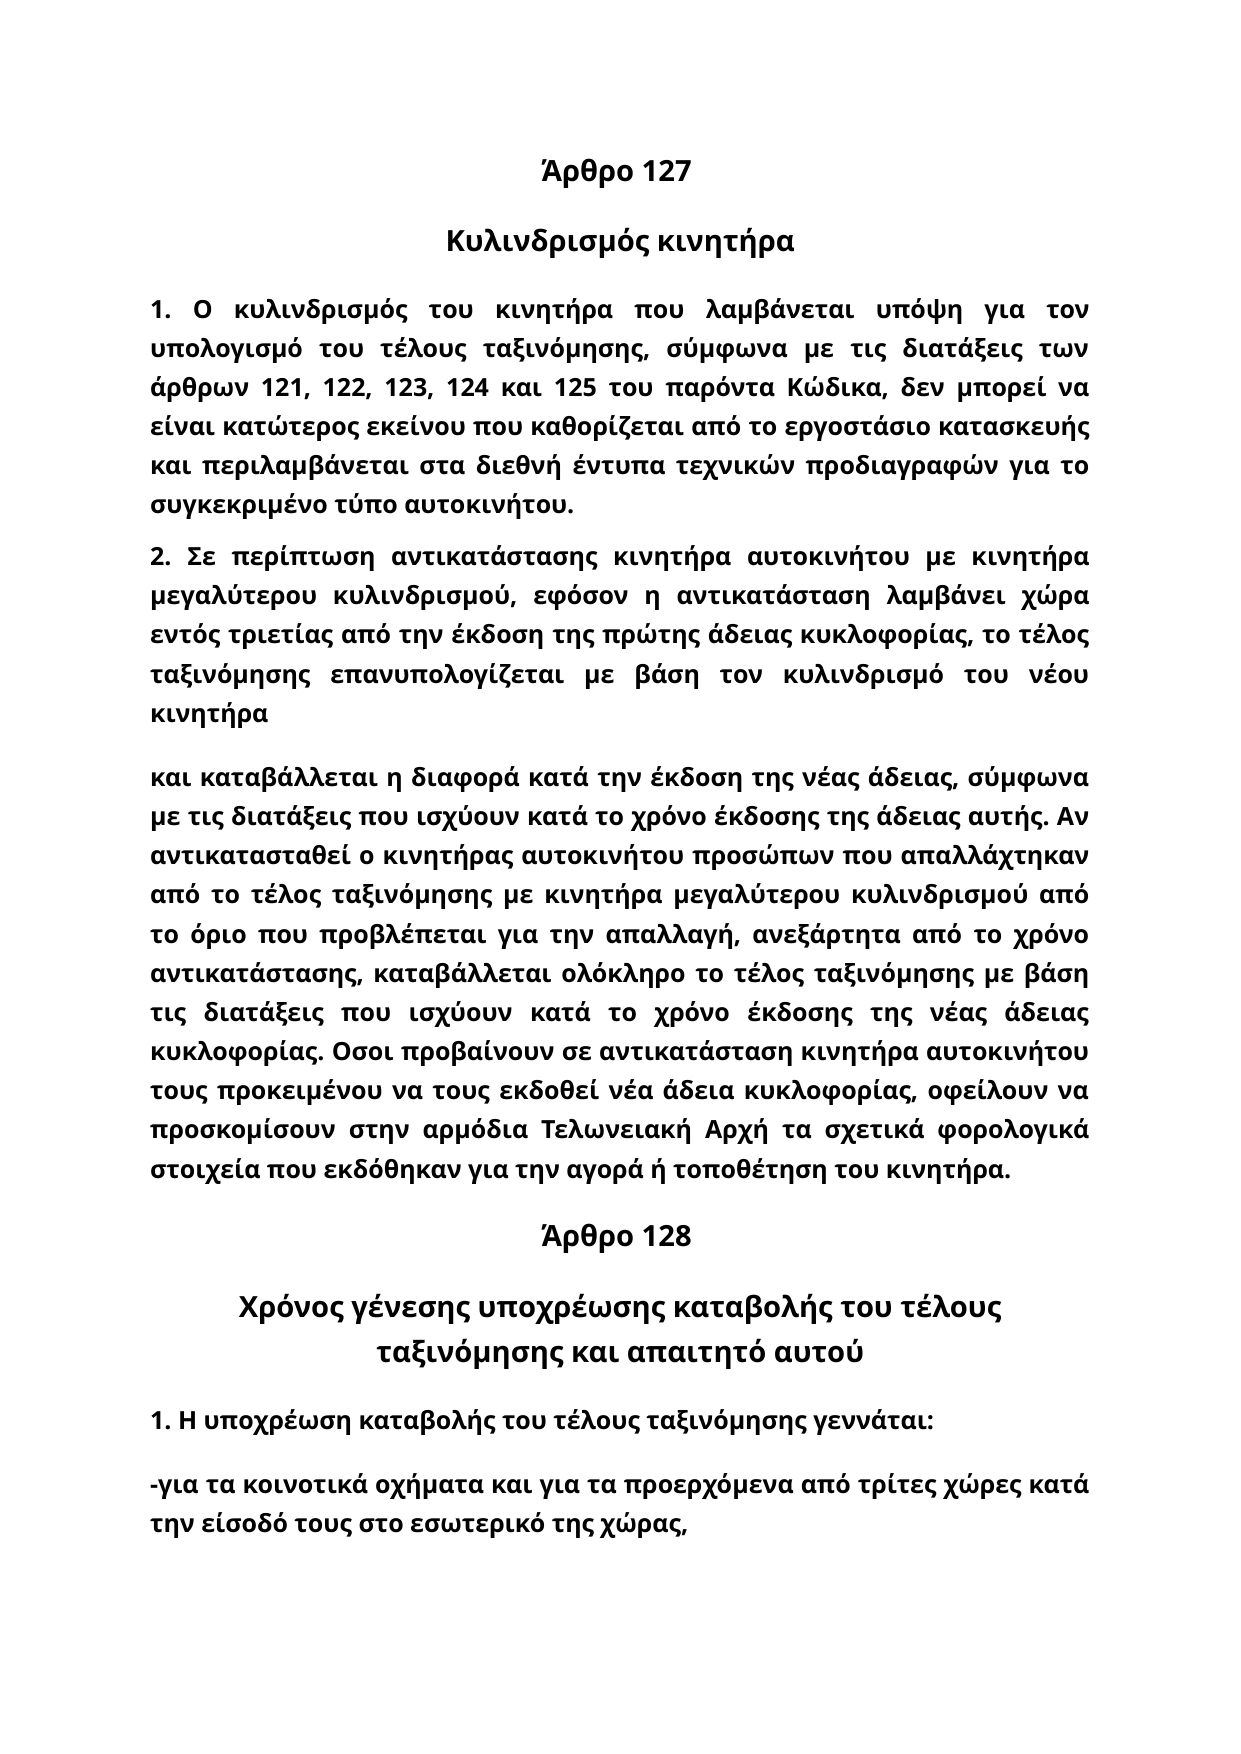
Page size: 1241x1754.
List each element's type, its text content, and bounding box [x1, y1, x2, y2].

subtitle Χρόνος γένεσης υποχρέωσης καταβολής του τέλους ταξινόμησης και απαιτητό αυτού [150, 1286, 1090, 1371]
subtitle Κυλινδρισμός κινητήρα [150, 221, 1090, 260]
subtitle Άρθρο 128 [150, 1215, 1090, 1255]
text 1. Ο κυλινδρισμός του κινητήρα που λαμβάνεται υπόψη για τον υπολογισμό του τέλους ταξινόμησης, σύμφωνα με τις διατάξεις των άρθρων 121, 122, 123, 124 και 125 του παρόντα Κώδικα, δεν μπορεί να είναι κατώτερος εκείνου που καθορίζεται από το εργοστάσιο κατασκευής και περιλαμβάνεται στα διεθνή έντυπα τεχνικών προδιαγραφών για το συγκεκριμένο τύπο αυτοκινήτου. [150, 291, 1090, 521]
text και καταβάλλεται η διαφορά κατά την έκδοση της νέας άδειας, σύμφωνα με τις διατάξεις που ισχύουν κατά το χρόνο έκδοσης της άδειας αυτής. Αν αντικατασταθεί ο κινητήρας αυτοκινήτου προσώπων που απαλλάχτηκαν από το τέλος ταξινόμησης με κινητήρα μεγαλύτερου κυλινδρισμού από το όριο που προβλέπεται για την απαλλαγή, ανεξάρτητα από το χρόνο αντικατάστασης, καταβάλλεται ολόκληρο το τέλος ταξινόμησης με βάση τις διατάξεις που ισχύουν κατά το χρόνο έκδοσης της νέας άδειας κυκλοφορίας. Οσοι προβαίνουν σε αντικατάσταση κινητήρα αυτοκινήτου τους προκειμένου να τους εκδοθεί νέα άδεια κυκλοφορίας, οφείλουν να προσκομίσουν στην αρμόδια Τελωνειακή Αρχή τα σχετικά φορολογικά στοιχεία που εκδόθηκαν για την αγορά ή τοποθέτηση του κινητήρα. [150, 759, 1090, 1185]
text 2. Σε περίπτωση αντικατάστασης κινητήρα αυτοκινήτου με κινητήρα μεγαλύτερου κυλινδρισμού, εφόσον η αντικατάσταση λαμβάνει χώρα εντός τριετίας από την έκδοση της πρώτης άδειας κυκλοφορίας, το τέλος ταξινόμησης επανυπολογίζεται με βάση τον κυλινδρισμό του νέου κινητήρα [150, 539, 1090, 729]
subtitle Άρθρο 127 [150, 150, 1090, 190]
text -για τα κοινοτικά οχήματα και για τα προερχόμενα από τρίτες χώρες κατά την είσοδό τους στο εσωτερικό της χώρας, [150, 1466, 1090, 1540]
text 1. Η υποχρέωση καταβολής του τέλους ταξινόμησης γεννάται: [150, 1402, 1090, 1436]
